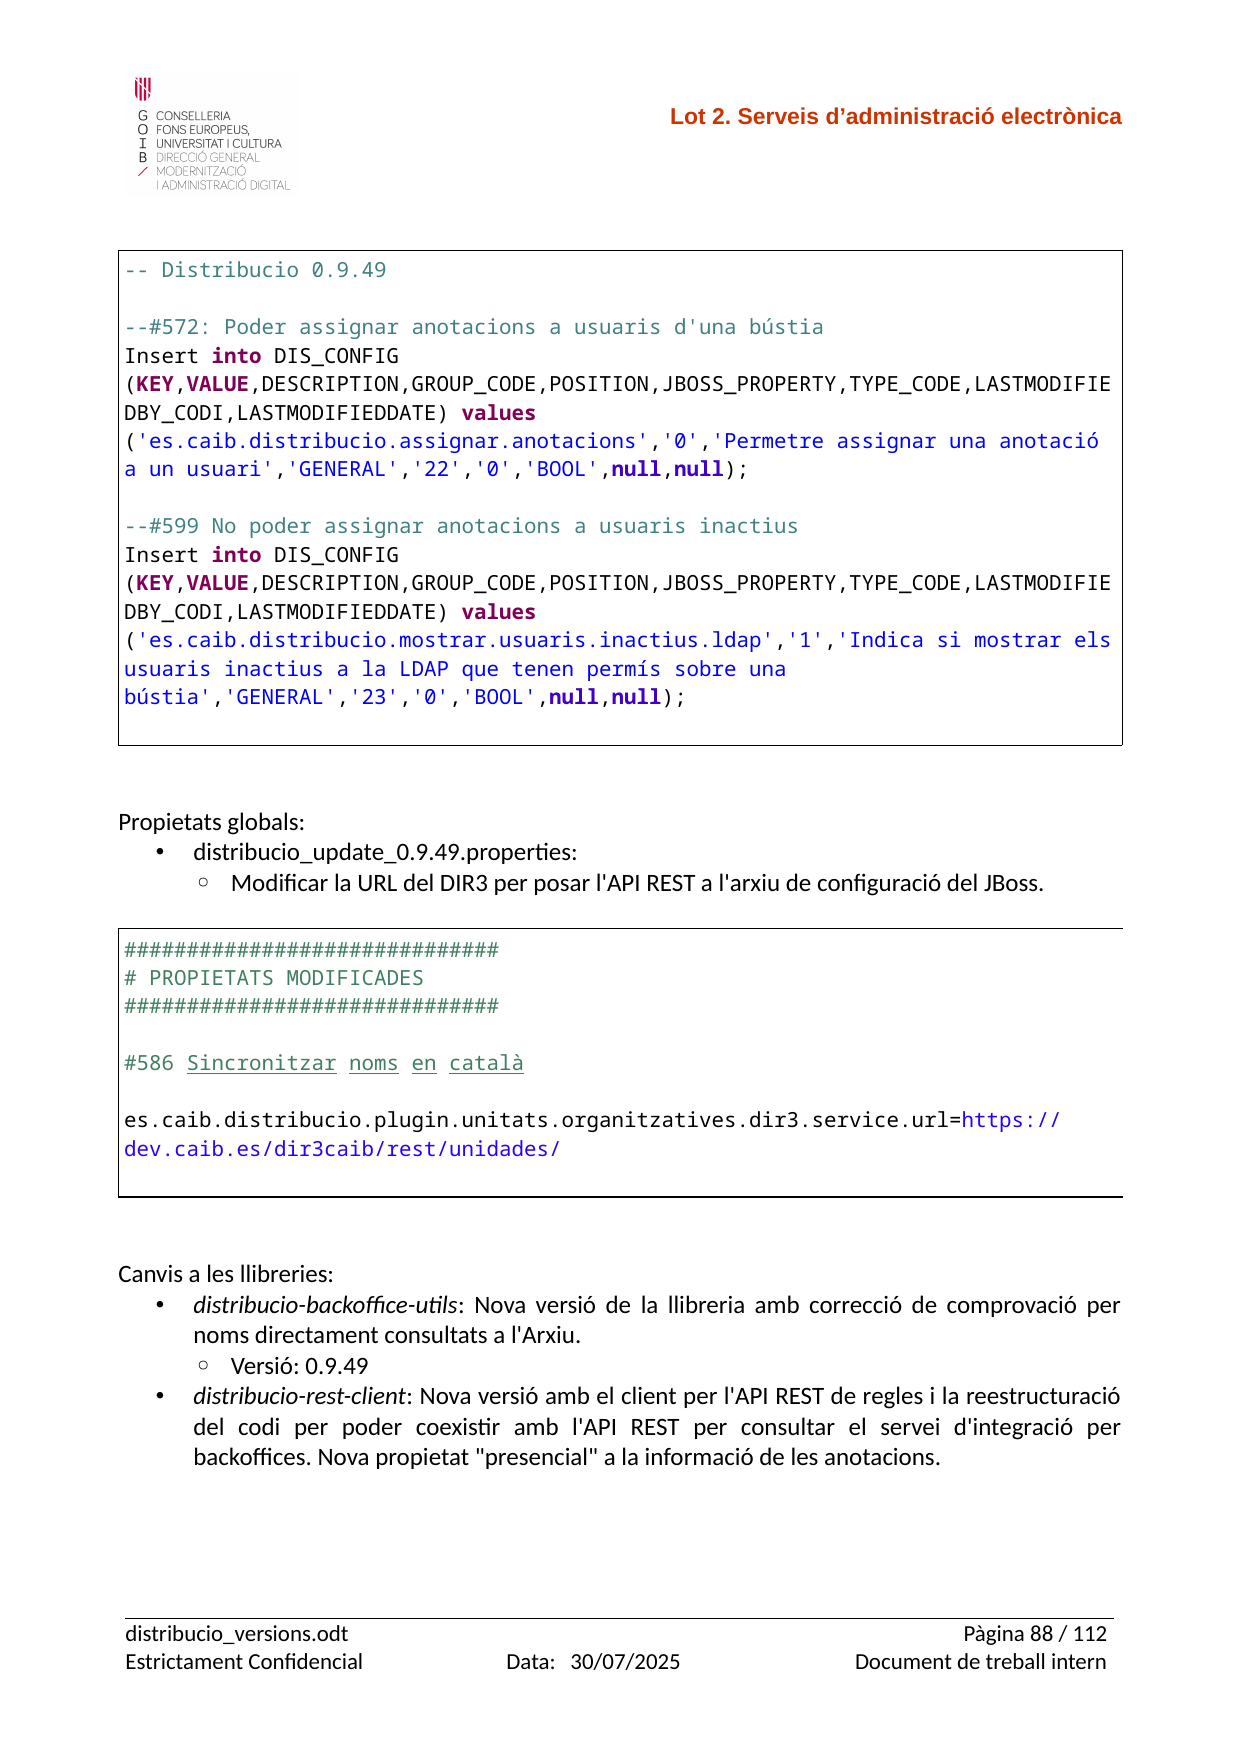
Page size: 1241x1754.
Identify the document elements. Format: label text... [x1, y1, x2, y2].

text Propietats globals: [118, 806, 1122, 836]
list distribucio_update_0.9.49.properties: [156, 836, 1122, 867]
table_header -- Distribucio 0.9.49 --#572: Poder assignar anotacions a usuaris d'una bústia Insert into DIS_CONFIG (KEY,VALUE,DESCRIPTION,GROUP_CODE,POSITION,JBOSS_PROPERTY,TYPE_CODE,LASTMODIFIEDBY_CODI,LASTMODIFIEDDATE) values ('es.caib.distribucio.assignar.anotacions','0','Permetre assignar una anotació a un usuari','GENERAL','22','0','BOOL',null,null); --#599 No poder assignar anotacions a usuaris inactius Insert into DIS_CONFIG (KEY,VALUE,DESCRIPTION,GROUP_CODE,POSITION,JBOSS_PROPERTY,TYPE_CODE,LASTMODIFIEDBY_CODI,LASTMODIFIEDDATE) values ('es.caib.distribucio.mostrar.usuaris.inactius.ldap','1','Indica si mostrar els usuaris inactius a la LDAP que tenen permís sobre una bústia','GENERAL','23','0','BOOL',null,null); [119, 251, 1122, 745]
list Modificar la URL del DIR3 per posar l'API REST a l'arxiu de configuració del JBoss. [193, 867, 1122, 897]
list distribucio-rest-client: Nova versió amb el client per l'API REST de regles i la reestructuració del codi per poder coexistir amb l'API REST per consultar el servei d'integració per backoffices. Nova propietat "presencial" a la informació de les anotacions. [156, 1381, 1122, 1472]
picture [126, 70, 299, 197]
text Canvis a les llibreries: [118, 1258, 1122, 1289]
table_header ############################## # PROPIETATS MODIFICADES ############################## #586 Sincronitzar noms en català es.caib.distribucio.plugin.unitats.organitzatives.dir3.service.url=https://dev.caib.es/dir3caib/rest/unidades/ [119, 929, 1123, 1196]
list distribucio-backoffice-utils: Nova versió de la llibreria amb correcció de comprovació per noms directament consultats a l'Arxiu. [156, 1289, 1122, 1350]
list Versió: 0.9.49 [193, 1350, 1122, 1381]
